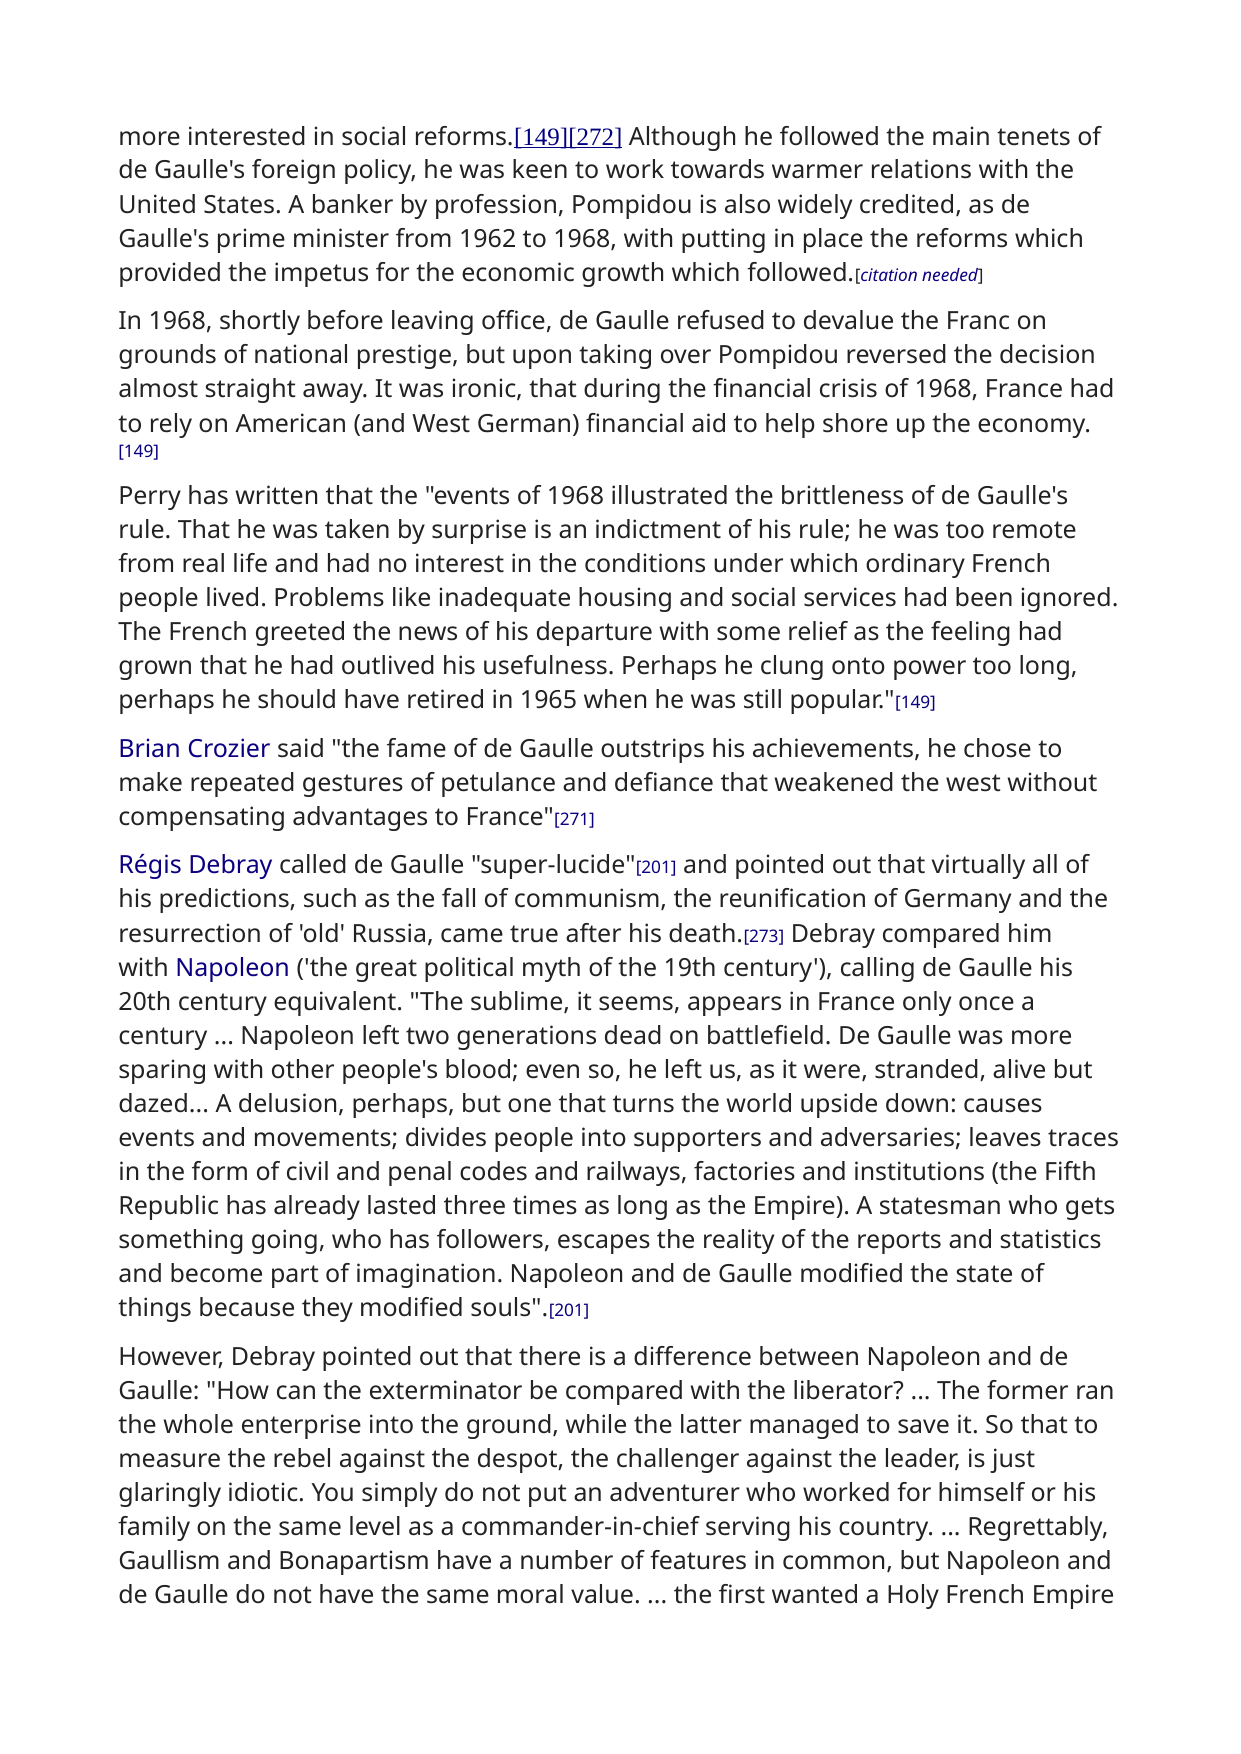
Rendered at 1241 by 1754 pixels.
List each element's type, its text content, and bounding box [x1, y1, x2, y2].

text Perry has written that the "events of 1968 illustrated the brittleness of de Gaulle's rule. That he was taken by surprise is an indictment of his rule; he was too remote from real life and had no interest in the conditions under which ordinary French people lived. Problems like inadequate housing and social services had been ignored. The French greeted the news of his departure with some relief as the feeling had grown that he had outlived his usefulness. Perhaps he clung onto power too long, perhaps he should have retired in 1965 when he was still popular."[149] [118, 477, 1122, 716]
text more interested in social reforms.[149][272] Although he followed the main tenets of de Gaulle's foreign policy, he was keen to work towards warmer relations with the United States. A banker by profession, Pompidou is also widely credited, as de Gaulle's prime minister from 1962 to 1968, with putting in place the reforms which provided the impetus for the economic growth which followed.[citation needed] [118, 118, 1122, 288]
text In 1968, shortly before leaving office, de Gaulle refused to devalue the Franc on grounds of national prestige, but upon taking over Pompidou reversed the decision almost straight away. It was ironic, that during the financial crisis of 1968, France had to rely on American (and West German) financial aid to help shore up the economy.[149] [118, 303, 1122, 463]
text Brian Crozier said "the fame of de Gaulle outstrips his achievements, he chose to make repeated gestures of petulance and defiance that weakened the west without compensating advantages to France"[271] [118, 730, 1122, 832]
text Régis Debray called de Gaulle "super-lucide"[201] and pointed out that virtually all of his predictions, such as the fall of communism, the reunification of Germany and the resurrection of 'old' Russia, came true after his death.[273] Debray compared him with Napoleon ('the great political myth of the 19th century'), calling de Gaulle his 20th century equivalent. "The sublime, it seems, appears in France only once a century ... Napoleon left two generations dead on battlefield. De Gaulle was more sparing with other people's blood; even so, he left us, as it were, stranded, alive but dazed... A delusion, perhaps, but one that turns the world upside down: causes events and movements; divides people into supporters and adversaries; leaves traces in the form of civil and penal codes and railways, factories and institutions (the Fifth Republic has already lasted three times as long as the Empire). A statesman who gets something going, who has followers, escapes the reality of the reports and statistics and become part of imagination. Napoleon and de Gaulle modified the state of things because they modified souls".[201] [118, 847, 1122, 1324]
text However, Debray pointed out that there is a difference between Napoleon and de Gaulle: "How can the exterminator be compared with the liberator? ... The former ran the whole enterprise into the ground, while the latter managed to save it. So that to measure the rebel against the despot, the challenger against the leader, is just glaringly idiotic. You simply do not put an adventurer who worked for himself or his family on the same level as a commander-in-chief serving his country. ... Regrettably, Gaullism and Bonapartism have a number of features in common, but Napoleon and de Gaulle do not have the same moral value. ... the first wanted a Holy French Empire [118, 1338, 1122, 1611]
